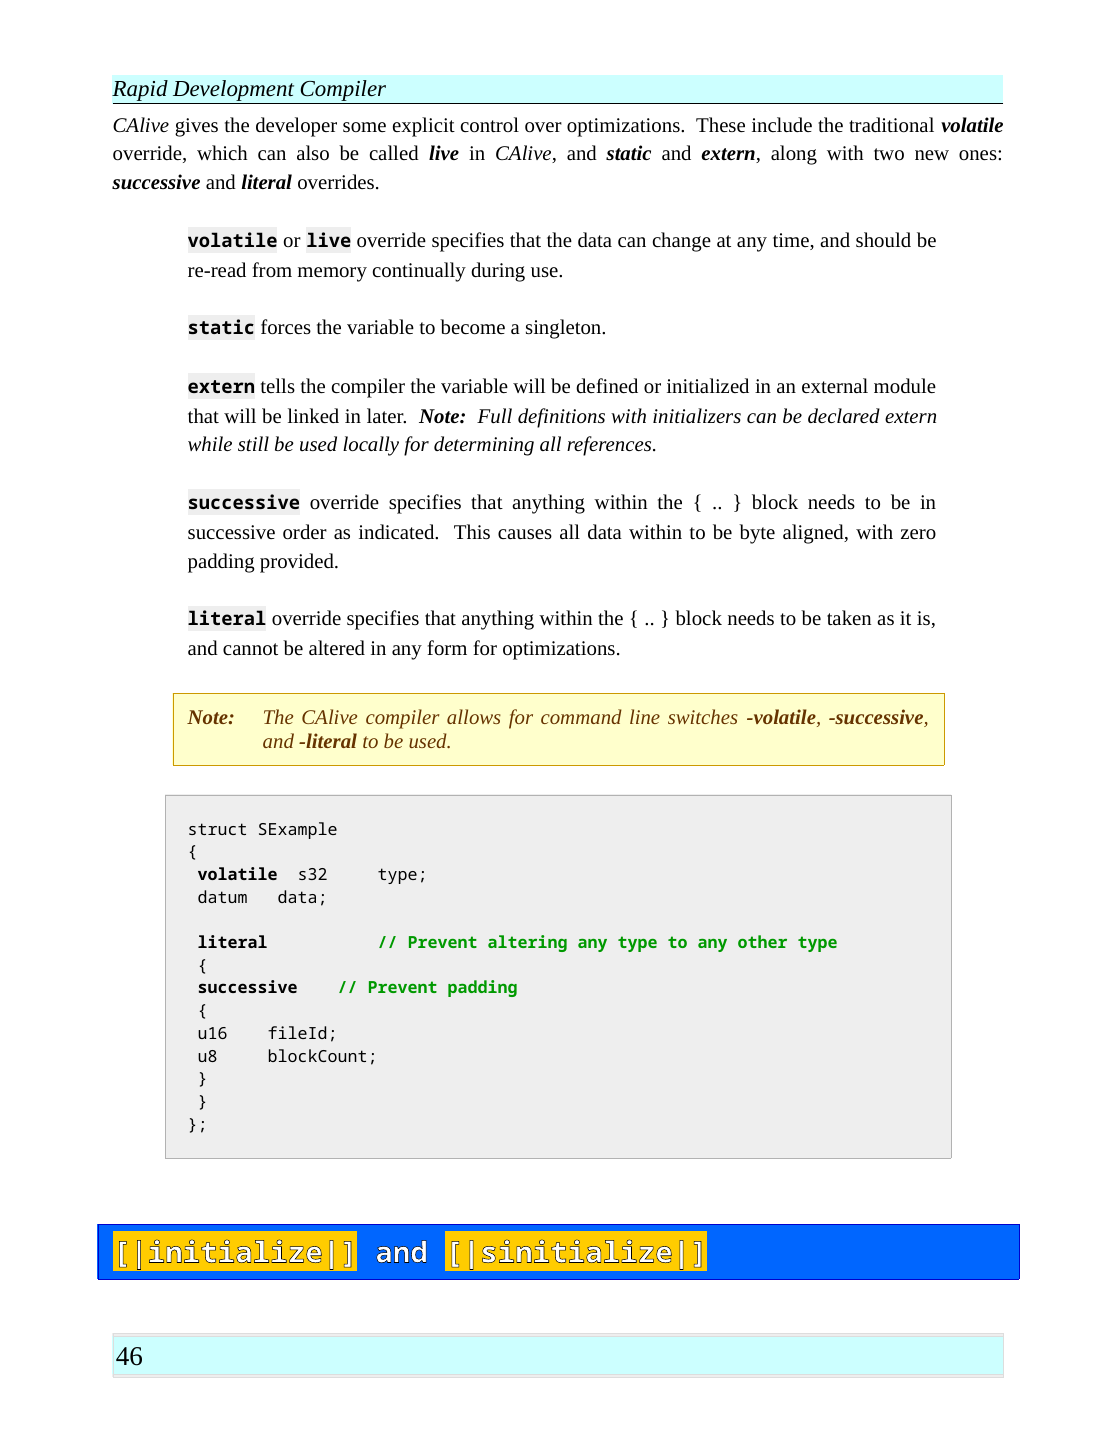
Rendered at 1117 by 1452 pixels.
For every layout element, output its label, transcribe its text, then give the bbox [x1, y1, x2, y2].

text Note: The CAlive compiler allows for command line switches -volatile, -successive, and -literal to be used. [174, 694, 944, 765]
text volatile or live override specifies that the data can change at any time, and should be re-read from memory continually during use. [187, 227, 938, 282]
text CAlive gives the developer some explicit control over optimizations. These include the traditional volatile override, which can also be called live in CAlive, and static and extern, along with two new ones: successive and literal overrides. [112, 112, 1003, 194]
text extern tells the compiler the variable will be defined or initialized in an external module that will be linked in later. Note: Full definitions with initializers can be declared extern while still be used locally for determining all references. [187, 373, 938, 456]
text literal override specifies that anything within the { .. } block needs to be taken as it is, and cannot be altered in any form for optimizations. [187, 606, 938, 660]
text struct SExample { volatile s32 type; datum data; literal // Prevent altering any type to any other type { successive // Prevent padding { u16 fileId; u8 blockCount; } } }; [166, 796, 951, 1158]
text static forces the variable to become a singleton. [187, 314, 938, 340]
text successive override specifies that anything within the { .. } block needs to be in successive order as indicated. This causes all data within to be byte aligned, with zero padding provided. [187, 489, 938, 573]
subtitle [|initialize|] and [|sinitialize|] [99, 1225, 1019, 1279]
